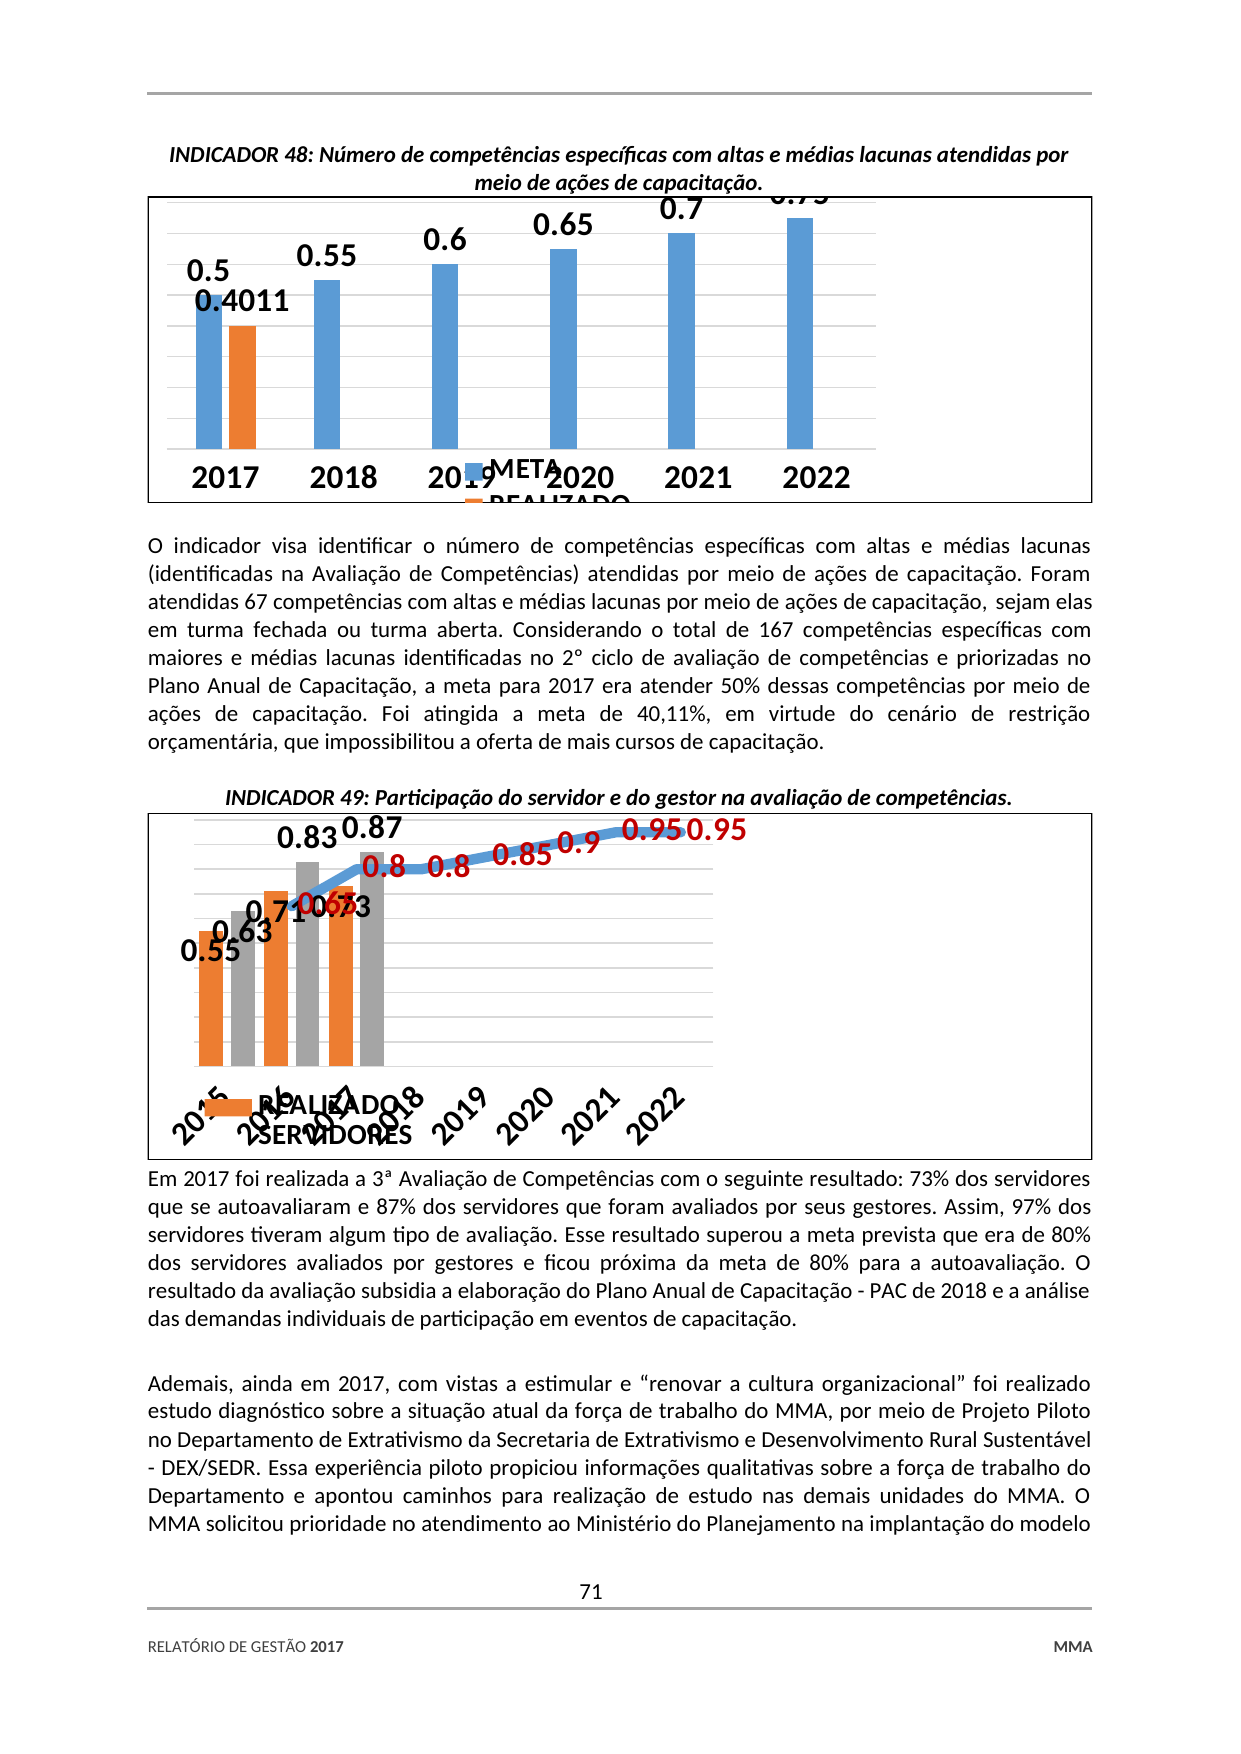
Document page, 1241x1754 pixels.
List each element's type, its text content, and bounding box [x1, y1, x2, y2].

text Em 2017 foi realizada a 3ª Avaliação de Competências com o seguinte resultado: 73% dos servidores que se autoavaliaram e 87% dos servidores que foram avaliados por seus gestores. Assim, 97% dos servidores tiveram algum tipo de avaliação. Esse resultado superou a meta prevista que era de 80% dos servidores avaliados por gestores e ficou próxima da meta de 80% para a autoavaliação. O resultado da avaliação subsidia a elaboração do Plano Anual de Capacitação - PAC de 2018 e a análise das demandas individuais de participação em eventos de capacitação. [148, 1164, 1092, 1332]
text INDICADOR 49: Participação do servidor e do gestor na avaliação de competências. [148, 783, 1092, 811]
text Ademais, ainda em 2017, com vistas a estimular e “renovar a cultura organizacional” foi realizado estudo diagnóstico sobre a situação atual da força de trabalho do MMA, por meio de Projeto Piloto no Departamento de Extrativismo da Secretaria de Extrativismo e Desenvolvimento Rural Sustentável - DEX/SEDR. Essa experiência piloto propiciou informações qualitativas sobre a força de trabalho do Departamento e apontou caminhos para realização de estudo nas demais unidades do MMA. O MMA solicitou prioridade no atendimento ao Ministério do Planejamento na implantação do modelo [148, 1369, 1092, 1537]
text O indicador visa identificar o número de competências específicas com altas e médias lacunas (identificadas na Avaliação de Competências) atendidas por meio de ações de capacitação. Foram atendidas 67 competências com altas e médias lacunas por meio de ações de capacitação, sejam elas em turma fechada ou turma aberta. Considerando o total de 167 competências específicas com maiores e médias lacunas identificadas no 2º ciclo de avaliação de competências e priorizadas no Plano Anual de Capacitação, a meta para 2017 era atender 50% dessas competências por meio de ações de capacitação. Foi atingida a meta de 40,11%, em virtude do cenário de restrição orçamentária, que impossibilitou a oferta de mais cursos de capacitação. [148, 531, 1092, 755]
text INDICADOR 48: Número de competências específicas com altas e médias lacunas atendidas por meio de ações de capacitação. [148, 141, 1092, 196]
